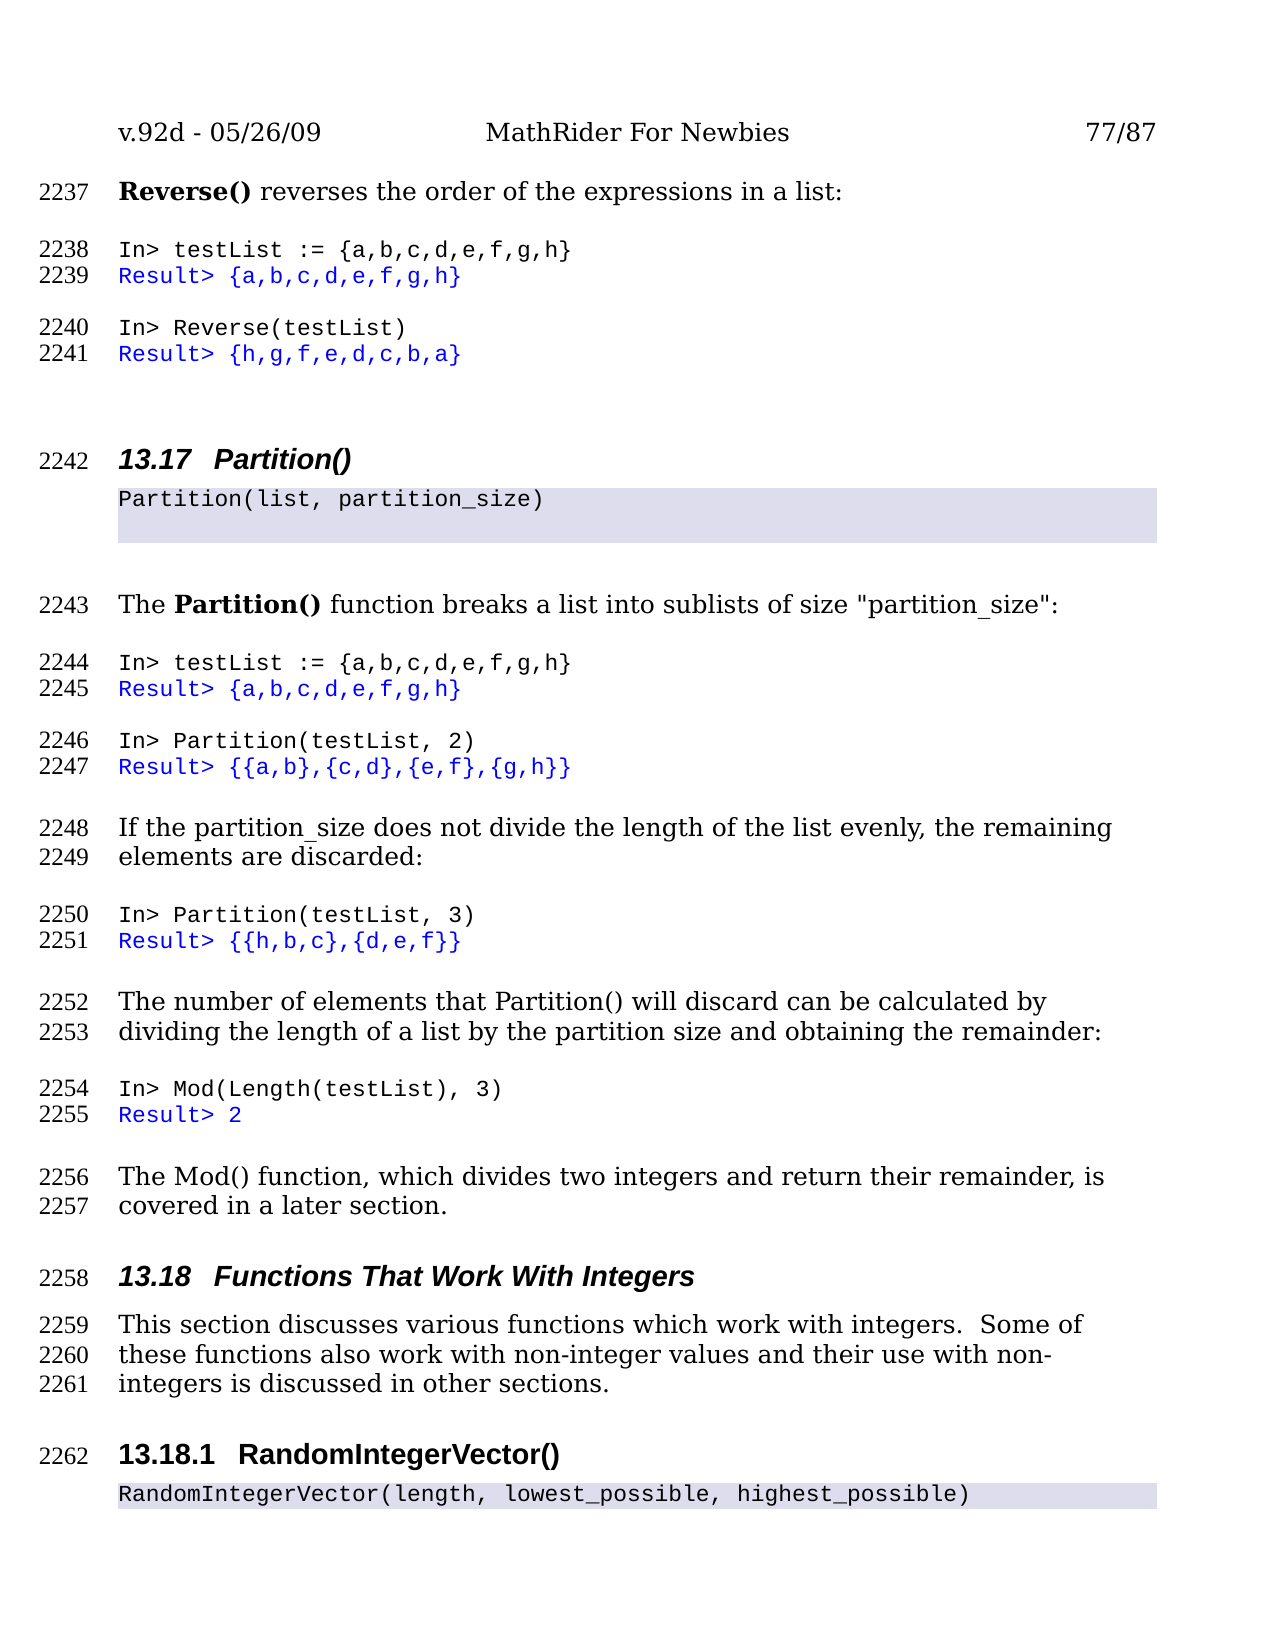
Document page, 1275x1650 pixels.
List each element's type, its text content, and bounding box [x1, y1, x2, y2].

text In> Mod(Length(testList), 3) [118, 1078, 1157, 1104]
text In> Reverse(testList) [118, 316, 1157, 342]
text Result> {h,g,f,e,d,c,b,a} [118, 342, 1157, 368]
subtitle Functions That Work With Integers [118, 1259, 1157, 1293]
text Result> 2 [118, 1104, 1157, 1130]
text Result> {a,b,c,d,e,f,g,h} [118, 678, 1157, 703]
text Reverse() reverses the order of the expressions in a list: [118, 177, 1157, 206]
text The Partition() function breaks a list into sublists of size "partition_size": [118, 590, 1157, 620]
subtitle Partition() [118, 442, 1157, 476]
subtitle RandomIntegerVector() [118, 1437, 1157, 1471]
text If the partition_size does not divide the length of the list evenly, the remaining elements are discarded: [118, 813, 1157, 872]
text In> Partition(testList, 3) [118, 904, 1157, 929]
text In> testList := {a,b,c,d,e,f,g,h} [118, 238, 1157, 264]
text Result> {{a,b},{c,d},{e,f},{g,h}} [118, 755, 1157, 781]
text In> testList := {a,b,c,d,e,f,g,h} [118, 652, 1157, 678]
table_header RandomIntegerVector(length, lowest_possible, highest_possible) [118, 1483, 1157, 1509]
text Result> {{h,b,c},{d,e,f}} [118, 929, 1157, 956]
text This section discusses various functions which work with integers. Some of these functions also work with non-integer values and their use with non-integers is discussed in other sections. [118, 1311, 1157, 1398]
text In> Partition(testList, 2) [118, 729, 1157, 755]
text Result> {a,b,c,d,e,f,g,h} [118, 264, 1157, 290]
table_header Partition(list, partition_size) [118, 488, 1157, 543]
text The number of elements that Partition() will discard can be calculated by dividing the length of a list by the partition size and obtaining the remainder: [118, 987, 1157, 1046]
text The Mod() function, which divides two integers and return their remainder, is covered in a later section. [118, 1162, 1157, 1220]
